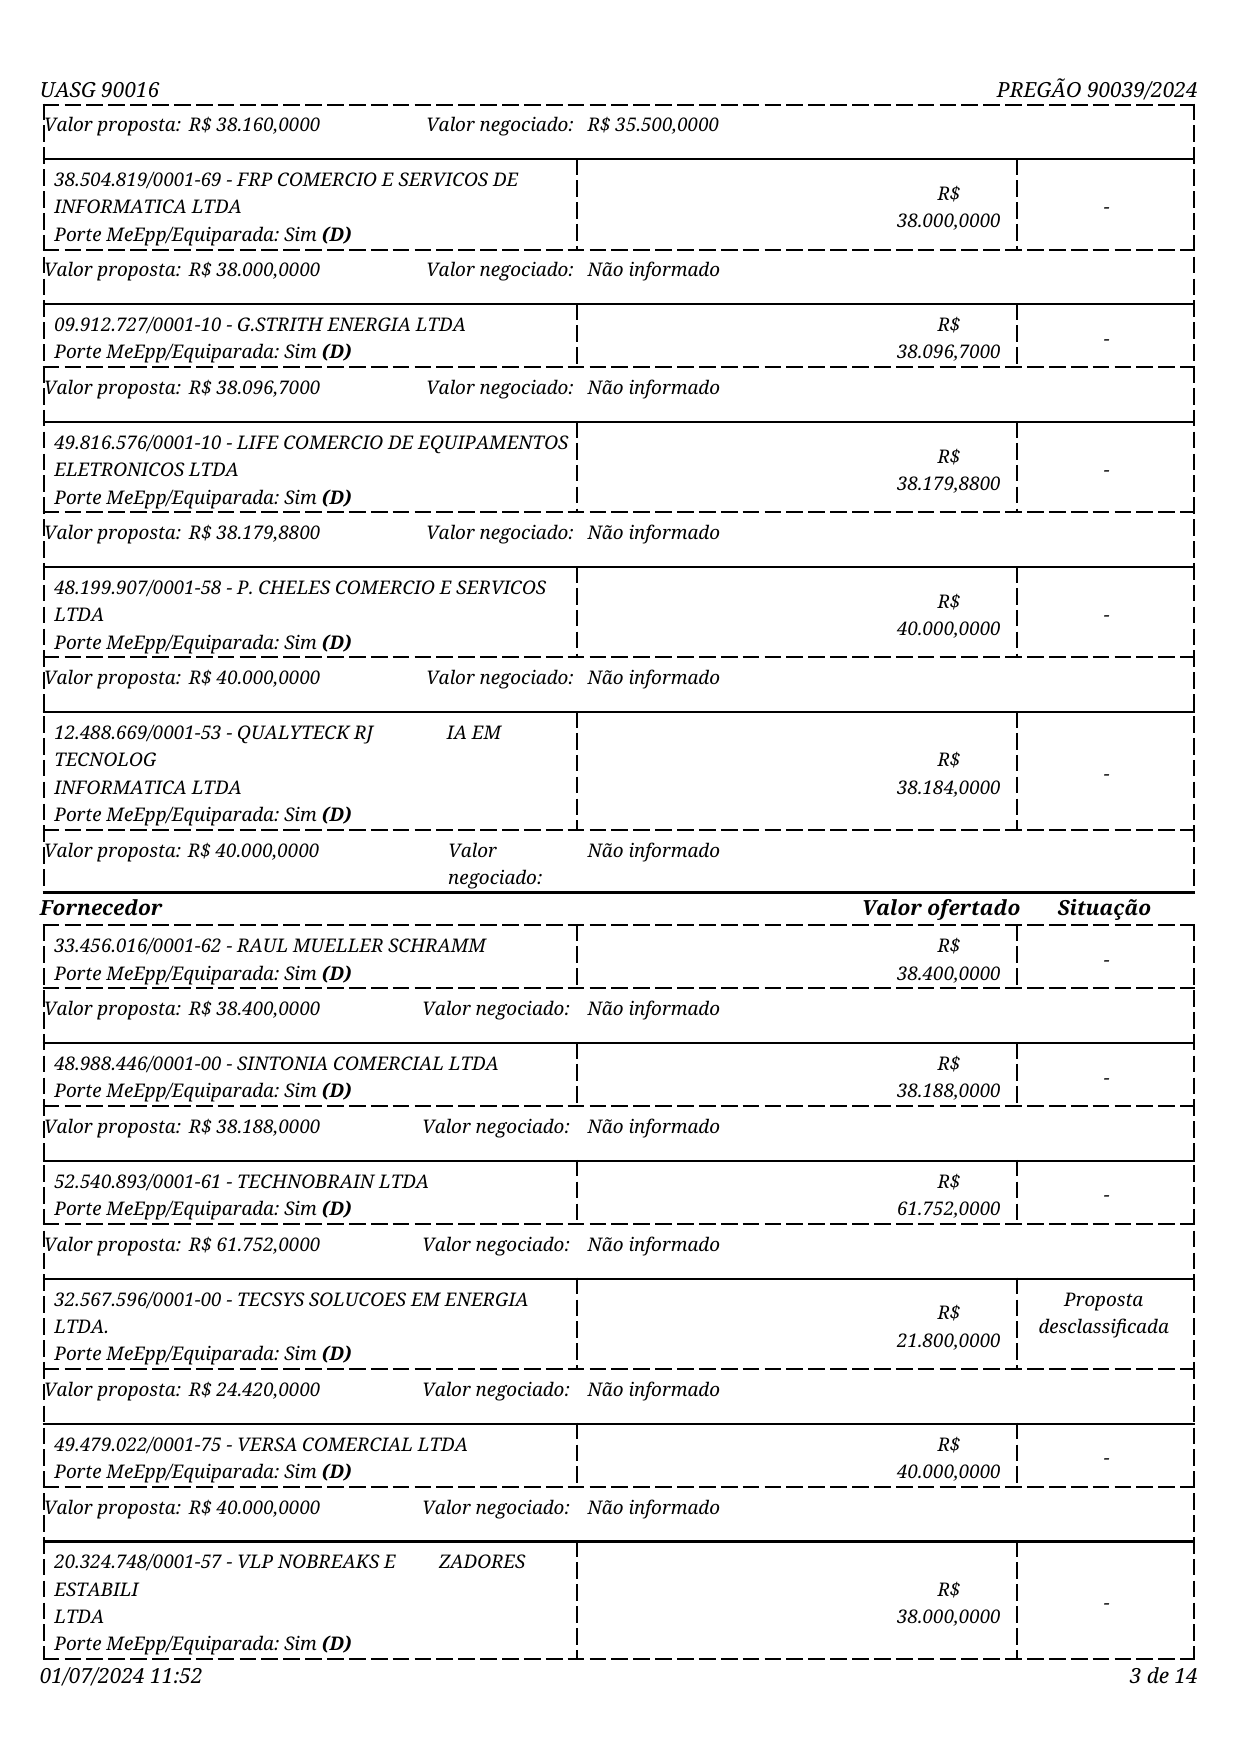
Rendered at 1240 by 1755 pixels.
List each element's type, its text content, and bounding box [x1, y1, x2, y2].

table_cell 09.912.727/0001-10 - G.STRITH ENERGIA LTDA Porte MeEpp/Equiparada: Sim (D) [44, 305, 577, 366]
table_cell 49.816.576/0001-10 - LIFE COMERCIO DE EQUIPAMENTOS ELETRONICOS LTDA Porte MeEpp/Equiparada: Sim (D) [44, 423, 577, 511]
table_cell [876, 829, 1017, 891]
table_cell [876, 366, 1017, 421]
table_cell Não informado [577, 1223, 876, 1278]
table_cell [1017, 1368, 1194, 1423]
table_cell Não informado [577, 829, 876, 891]
table_cell - [1017, 568, 1194, 656]
table_cell - [1017, 305, 1194, 366]
table_cell Não informado [577, 249, 876, 303]
table_cell Valor proposta: R$ 40.000,0000 [44, 829, 448, 891]
table_cell Valor proposta: R$ 38.179,8800 Valor negociado: [44, 511, 577, 566]
table_cell R$ 61.752,0000 [876, 1162, 1017, 1223]
table_cell R$ 40.000,0000 [876, 568, 1017, 656]
table_cell [577, 1280, 876, 1368]
table_cell R$ 40.000,0000 [876, 1425, 1017, 1486]
table_cell [876, 656, 1017, 711]
table_cell [876, 249, 1017, 303]
table_header R$ 38.400,0000 [876, 924, 1017, 987]
table_cell R$ 35.500,0000 [577, 104, 876, 158]
table_cell Valor negociado: [448, 829, 577, 891]
table_cell Não informado [577, 511, 876, 566]
table_cell 48.988.446/0001-00 - SINTONIA COMERCIAL LTDA Porte MeEpp/Equiparada: Sim (D) [44, 1044, 577, 1105]
table_cell Valor proposta: R$ 40.000,0000 Valor negociado: [44, 656, 577, 711]
table_cell Valor proposta: R$ 61.752,0000 Valor negociado: [44, 1223, 577, 1278]
table_cell Valor proposta: R$ 38.160,0000 Valor negociado: [44, 104, 577, 158]
table_cell [1017, 104, 1194, 158]
table_cell R$ 21.800,0000 [876, 1280, 1017, 1368]
table_cell - [1017, 1543, 1194, 1658]
table_cell Valor proposta: R$ 38.188,0000 Valor negociado: [44, 1105, 577, 1160]
table_cell [1017, 249, 1194, 303]
table_cell [1017, 987, 1194, 1042]
table_header [577, 924, 876, 987]
table_cell [577, 1044, 876, 1105]
table_cell [1017, 1486, 1194, 1540]
table_cell - [1017, 713, 1194, 828]
table_cell [1017, 656, 1194, 711]
table_cell - [1017, 423, 1194, 511]
table_cell IA EM [448, 713, 577, 828]
table_cell [577, 1425, 876, 1486]
table_cell R$ 38.179,8800 [876, 423, 1017, 511]
table_cell [577, 423, 876, 511]
table_header 33.456.016/0001-62 - RAUL MUELLER SCHRAMM Porte MeEpp/Equiparada: Sim (D) [44, 924, 577, 987]
text Fornecedor Valor ofertado Situação [39, 893, 1200, 922]
table_cell ZADORES [448, 1543, 577, 1658]
table_cell [876, 1223, 1017, 1278]
table_cell [876, 104, 1017, 158]
table_cell [1017, 829, 1194, 891]
table_cell Valor proposta: R$ 38.096,7000 Valor negociado: [44, 366, 577, 421]
table_cell [876, 1368, 1017, 1423]
table_cell Não informado [577, 1486, 876, 1540]
table_cell Não informado [577, 1105, 876, 1160]
table_cell [577, 713, 876, 828]
table_cell [1017, 1223, 1194, 1278]
table_cell Não informado [577, 366, 876, 421]
table_cell [577, 1162, 876, 1223]
table_cell Proposta desclassificada [1017, 1280, 1194, 1368]
table_cell [876, 987, 1017, 1042]
table_cell [876, 1105, 1017, 1160]
table_cell R$ 38.096,7000 [876, 305, 1017, 366]
table_cell 20.324.748/0001-57 - VLP NOBREAKS E ESTABILI LTDA Porte MeEpp/Equiparada: Sim (D) [44, 1543, 448, 1658]
table_cell 49.479.022/0001-75 - VERSA COMERCIAL LTDA Porte MeEpp/Equiparada: Sim (D) [44, 1425, 577, 1486]
table_cell 48.199.907/0001-58 - P. CHELES COMERCIO E SERVICOS LTDA Porte MeEpp/Equiparada: Sim (D) [44, 568, 577, 656]
table_cell 52.540.893/0001-61 - TECHNOBRAIN LTDA Porte MeEpp/Equiparada: Sim (D) [44, 1162, 577, 1223]
table_cell Não informado [577, 987, 876, 1042]
table_cell 12.488.669/0001-53 - QUALYTECK RJ TECNOLOG INFORMATICA LTDA Porte MeEpp/Equiparada: Sim (D) [44, 713, 448, 828]
table_cell [577, 1543, 876, 1658]
table_cell R$ 38.000,0000 [876, 160, 1017, 248]
table_cell [577, 160, 876, 248]
table_cell - [1017, 160, 1194, 248]
table_cell - [1017, 1162, 1194, 1223]
table_cell - [1017, 1044, 1194, 1105]
table_cell R$ 38.184,0000 [876, 713, 1017, 828]
table_cell Não informado [577, 1368, 876, 1423]
table_cell 32.567.596/0001-00 - TECSYS SOLUCOES EM ENERGIA LTDA. Porte MeEpp/Equiparada: Sim (D) [44, 1280, 577, 1368]
table_cell Valor proposta: R$ 38.400,0000 Valor negociado: [44, 987, 577, 1042]
table_cell Valor proposta: R$ 38.000,0000 Valor negociado: [44, 249, 577, 303]
table_header - [1017, 924, 1194, 987]
table_cell R$ 38.000,0000 [876, 1543, 1017, 1658]
table_cell Valor proposta: R$ 40.000,0000 Valor negociado: [44, 1486, 577, 1540]
table_cell - [1017, 1425, 1194, 1486]
table_cell [577, 305, 876, 366]
table_cell R$ 38.188,0000 [876, 1044, 1017, 1105]
table_cell Não informado [577, 656, 876, 711]
table_cell Valor proposta: R$ 24.420,0000 Valor negociado: [44, 1368, 577, 1423]
table_cell [1017, 511, 1194, 566]
table_cell [577, 568, 876, 656]
table_cell [876, 511, 1017, 566]
table_cell [1017, 1105, 1194, 1160]
table_cell [1017, 366, 1194, 421]
table_cell 38.504.819/0001-69 - FRP COMERCIO E SERVICOS DE INFORMATICA LTDA Porte MeEpp/Equiparada: Sim (D) [44, 160, 577, 248]
table_cell [876, 1486, 1017, 1540]
